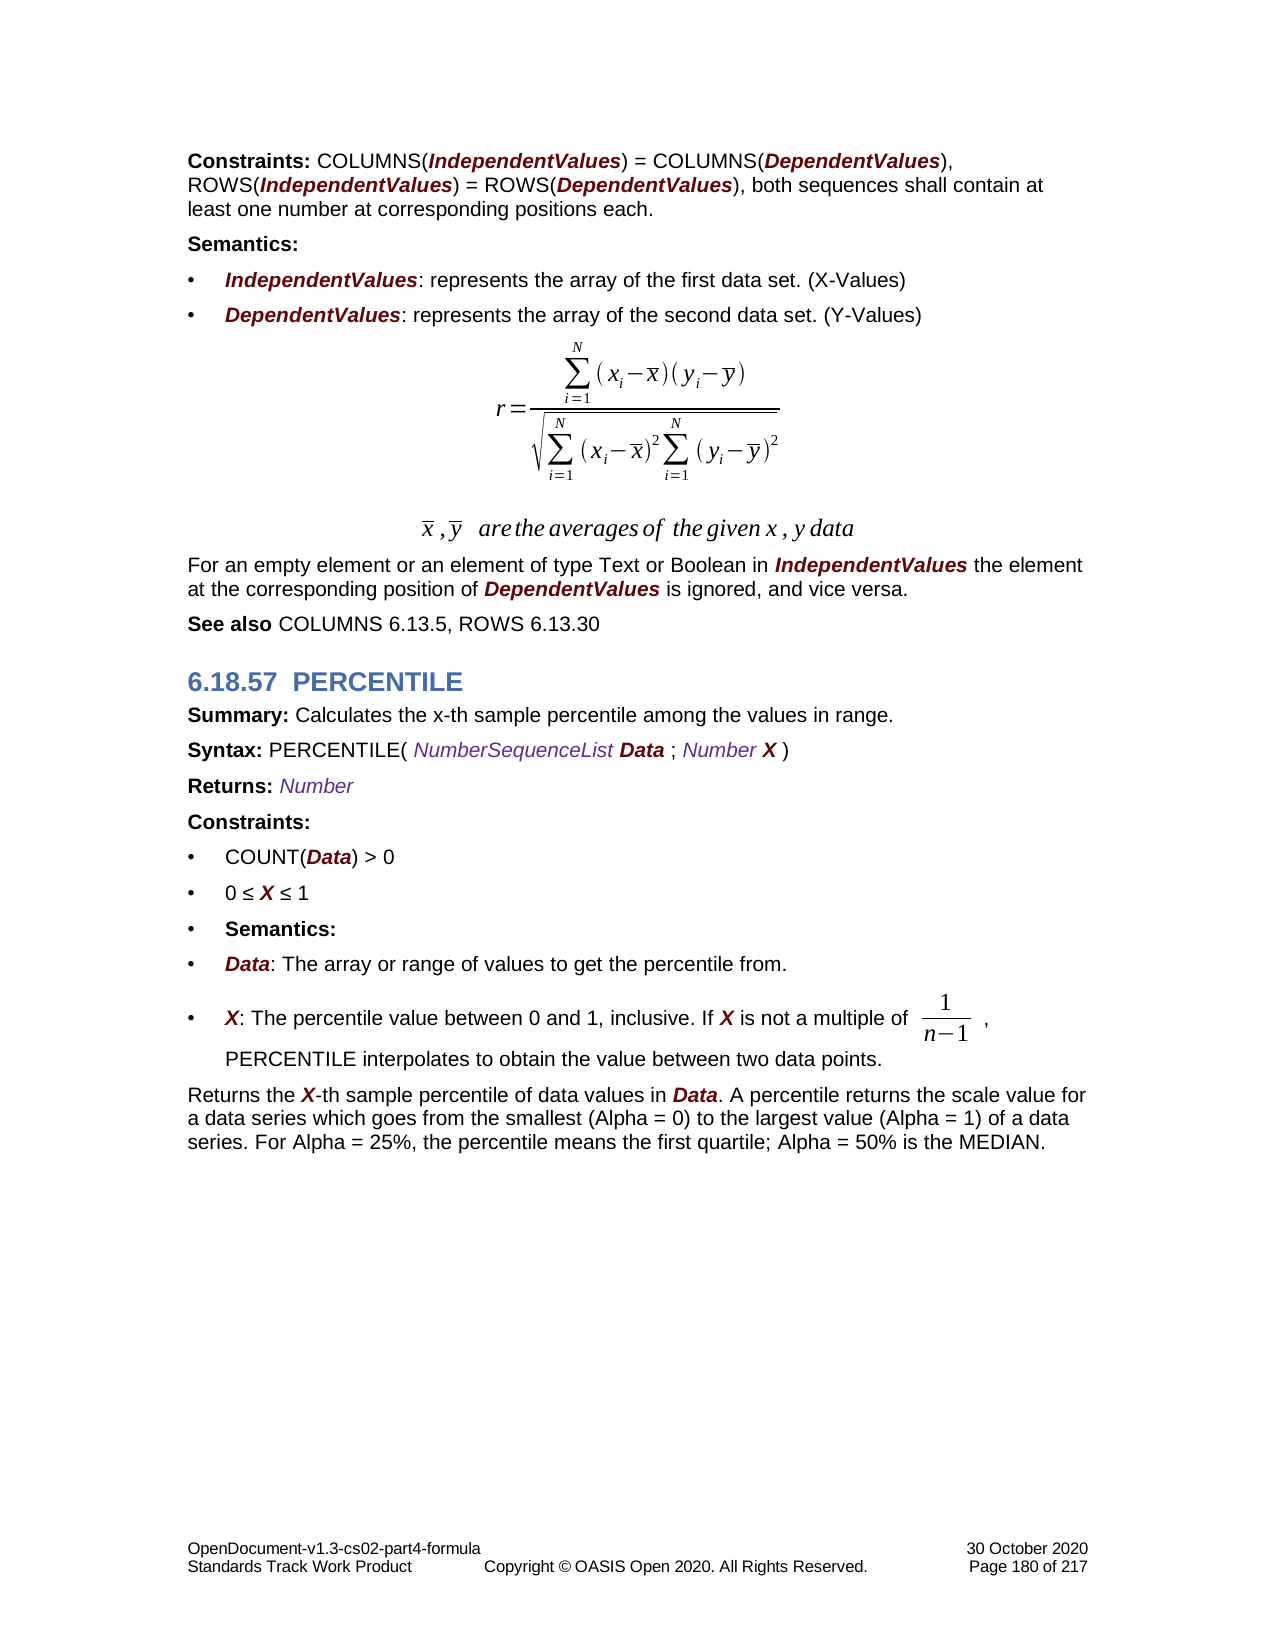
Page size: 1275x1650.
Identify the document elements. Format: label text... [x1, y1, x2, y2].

list 0 ≤ X ≤ 1 [187, 881, 1088, 905]
list X: The percentile value between 0 and 1, inclusive. If X is not a multiple of , PERCENTILE interpolates to obtain the value between two data points. [187, 988, 1088, 1071]
list IndependentValues: represents the array of the first data set. (X-Values) [187, 268, 1088, 292]
text Syntax: PERCENTILE( NumberSequenceList Data ; Number X ) [187, 739, 1088, 762]
list DependentValues: represents the array of the second data set. (Y-Values) [187, 304, 1088, 327]
text For an empty element or an element of type Text or Boolean in IndependentValues the element at the corresponding position of DependentValues is ignored, and vice versa. [187, 553, 1088, 601]
text Semantics: [187, 233, 1088, 256]
list Data: The array or range of values to get the percentile from. [187, 953, 1088, 976]
text Returns the X-th sample percentile of data values in Data. A percentile returns the scale value for a data series which goes from the smallest (Alpha = 0) to the largest value (Alpha = 1) of a data series. For Alpha = 25%, the percentile means the first quartile; Alpha = 50% is the MEDIAN. [187, 1083, 1088, 1154]
subtitle PERCENTILE [187, 667, 1088, 697]
text Summary: Calculates the x-th sample percentile among the values in range. [187, 703, 1088, 727]
list COUNT(Data) > 0 [187, 846, 1088, 869]
text Constraints: [187, 810, 1088, 834]
text Constraints: COLUMNS(IndependentValues) = COLUMNS(DependentValues), ROWS(IndependentValues) = ROWS(DependentValues), both sequences shall contain at least one number at corresponding positions each. [187, 150, 1088, 221]
text See also COLUMNS 6.13.5, ROWS 6.13.30 [187, 613, 1088, 636]
list Semantics: [187, 917, 1088, 941]
text Returns: Number [187, 774, 1088, 798]
